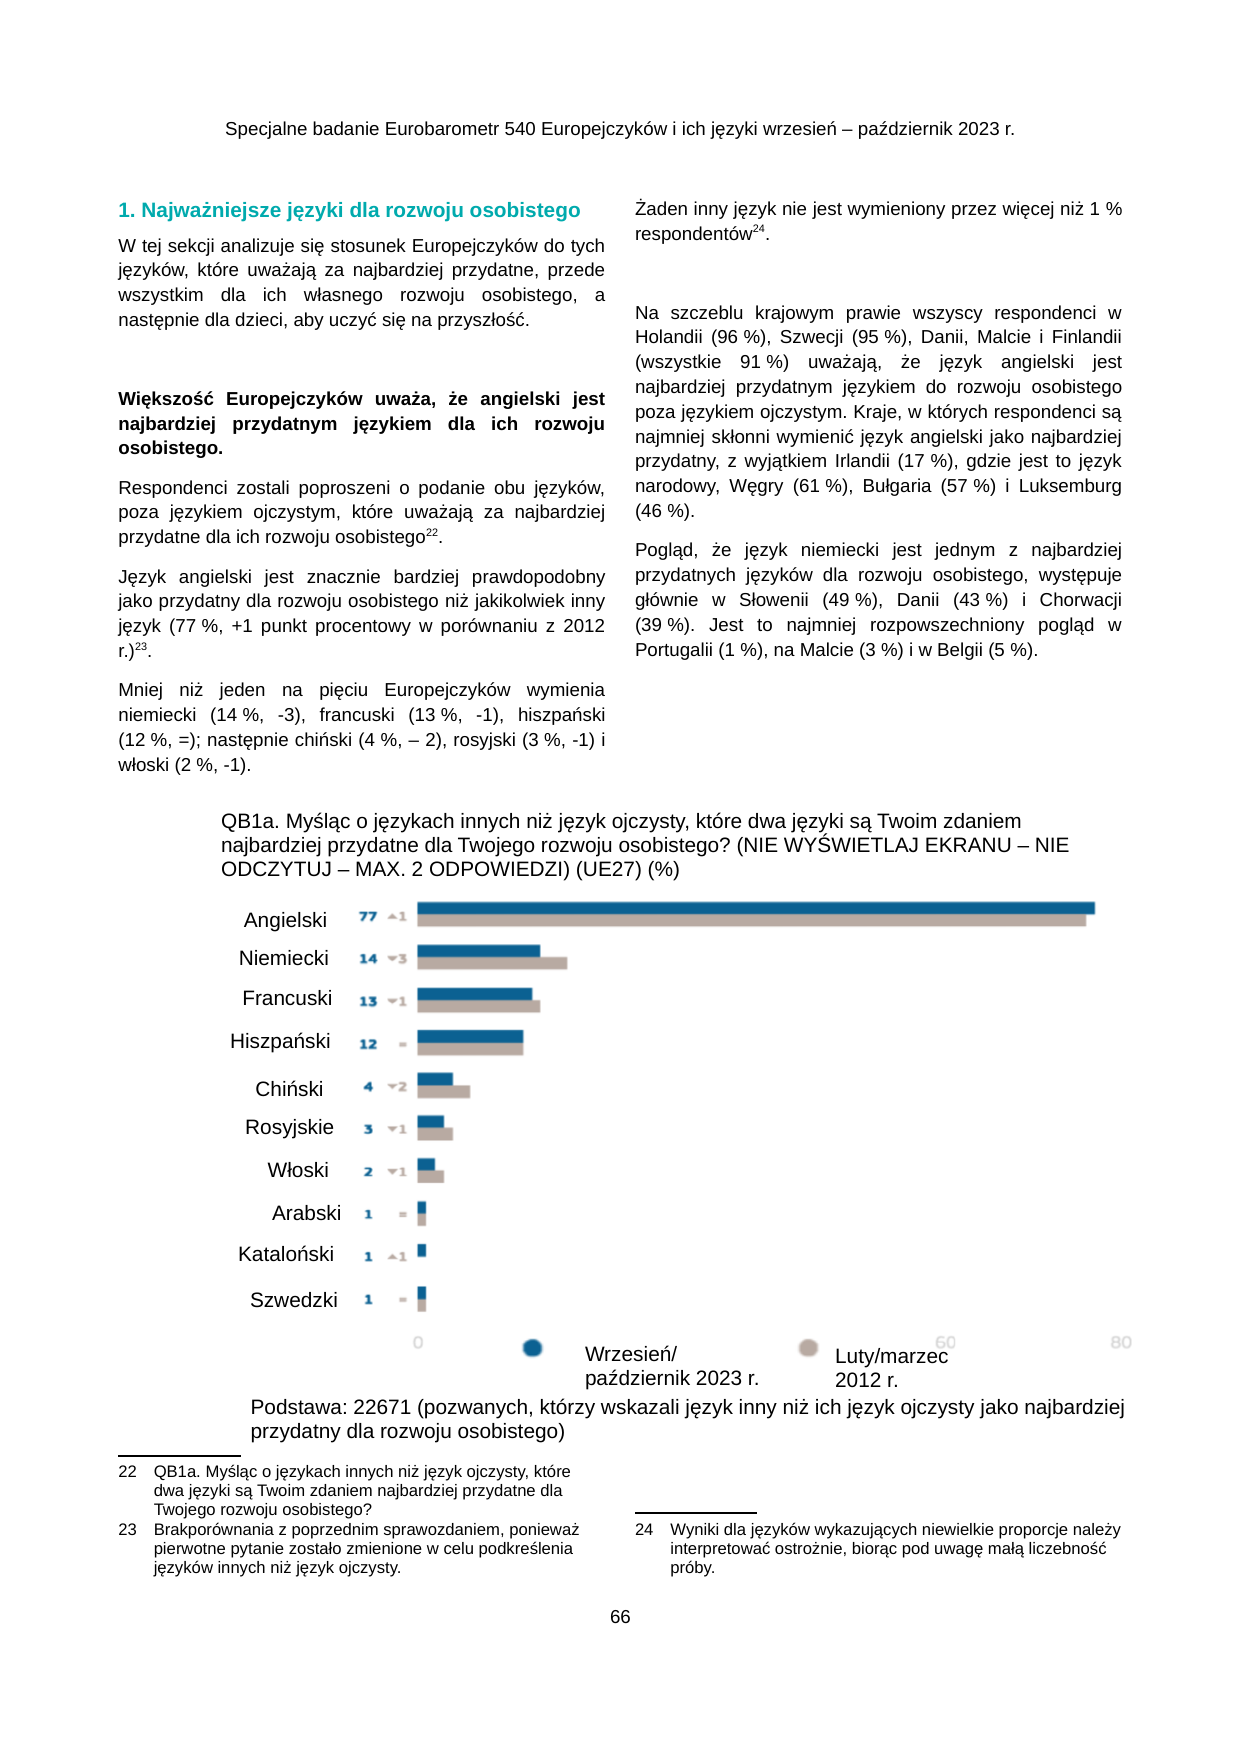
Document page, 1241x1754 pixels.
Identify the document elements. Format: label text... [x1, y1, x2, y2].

text Większość Europejczyków uważa, że angielski jest najbardziej przydatnym językiem dla ich rozwoju osobistego. [118, 387, 605, 459]
picture [350, 891, 1143, 1371]
text Respondenci zostali poproszeni o podanie obu języków, poza językiem ojczystym, które uważają za najbardziej przydatne dla ich rozwoju osobistego. [118, 476, 605, 548]
text Pogląd, że język niemiecki jest jednym z najbardziej przydatnych języków dla rozwoju osobistego, występuje głównie w Słowenii (49 %), Danii (43 %) i Chorwacji (39 %). Jest to najmniej rozpowszechniony pogląd w Portugalii (1 %), na Malcie (3 %) i w Belgii (5 %). [635, 539, 1122, 660]
text W tej sekcji analizuje się stosunek Europejczyków do tych języków, które uważają za najbardziej przydatne, przede wszystkim dla ich własnego rozwoju osobistego, a następnie dla dzieci, aby uczyć się na przyszłość. [118, 234, 605, 330]
text Brakporównania z poprzednim sprawozdaniem, ponieważ pierwotne pytanie zostało zmienione w celu podkreślenia języków innych niż język ojczysty. [118, 1519, 605, 1577]
text Mniej niż jeden na pięciu Europejczyków wymienia niemiecki (14 %, -3), francuski (13 %, -1), hiszpański (12 %, =); następnie chiński (4 %, – 2), rosyjski (3 %, -1) i włoski (2 %, -1). [118, 679, 605, 775]
subtitle 1. Najważniejsze języki dla rozwoju osobistego [118, 198, 605, 222]
text Żaden inny język nie jest wymieniony przez więcej niż 1 % respondentów. [635, 198, 1122, 244]
text Wyniki dla języków wykazujących niewielkie proporcje należy interpretować ostrożnie, biorąc pod uwagę małą liczebność próby. [635, 1519, 1122, 1577]
text Na szczeblu krajowym prawie wszyscy respondenci w Holandii (96 %), Szwecji (95 %), Danii, Malcie i Finlandii (wszystkie 91 %) uważają, że język angielski jest najbardziej przydatnym językiem do rozwoju osobistego poza językiem ojczystym. Kraje, w których respondenci są najmniej skłonni wymienić język angielski jako najbardziej przydatny, z wyjątkiem Irlandii (17 %), gdzie jest to język narodowy, Węgry (61 %), Bułgaria (57 %) i Luksemburg (46 %). [635, 301, 1122, 521]
text Język angielski jest znacznie bardziej prawdopodobny jako przydatny dla rozwoju osobistego niż jakikolwiek inny język (77 %, +1 punkt procentowy w porównaniu z 2012 r.). [118, 565, 605, 661]
text QB1a. Myśląc o językach innych niż język ojczysty, które dwa języki są Twoim zdaniem najbardziej przydatne dla Twojego rozwoju osobistego? [118, 1462, 605, 1519]
